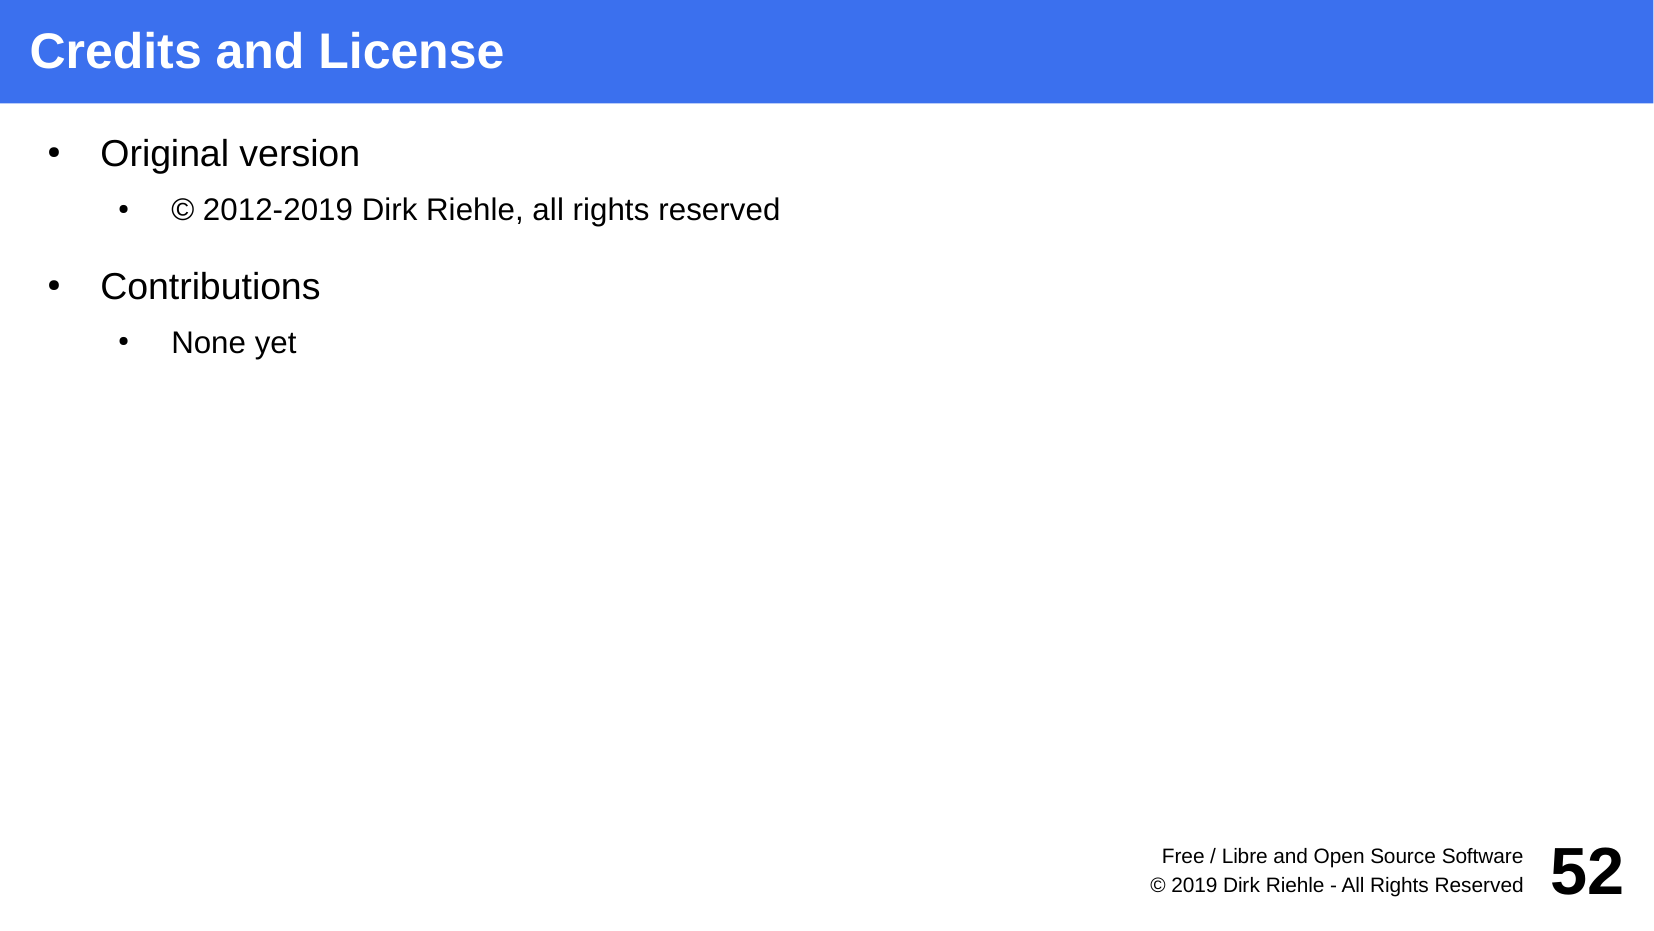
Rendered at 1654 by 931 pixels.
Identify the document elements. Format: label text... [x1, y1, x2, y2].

list Original version © 2012-2019 Dirk Riehle, all rights reserved Contributions None yet [29, 132, 1625, 813]
title Credits and License [0, 0, 1654, 104]
